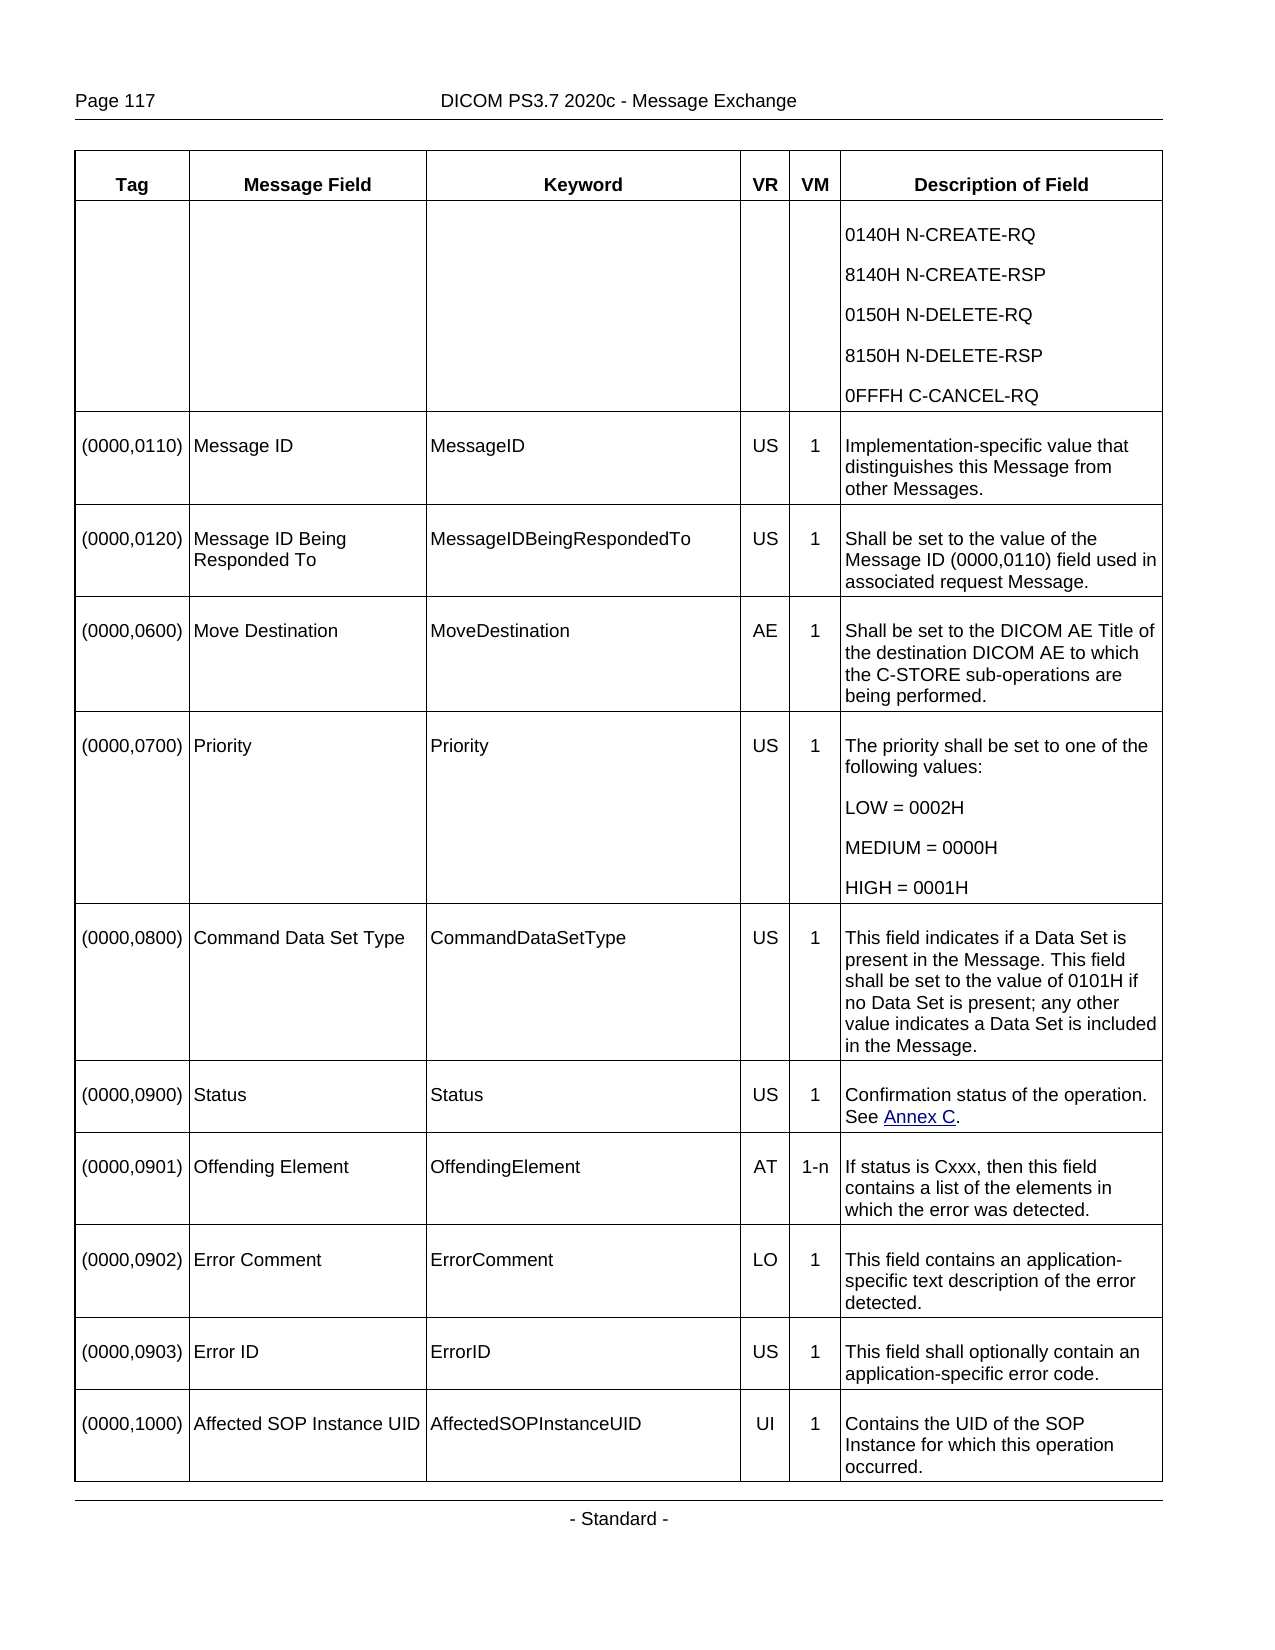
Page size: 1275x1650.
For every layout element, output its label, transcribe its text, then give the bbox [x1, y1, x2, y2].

table_cell 1 [790, 712, 840, 903]
table_cell (0000,0900) [76, 1061, 189, 1132]
table_cell 1 [790, 412, 840, 503]
table_cell If status is Cxxx, then this field contains a list of the elements in which the error was detected. [841, 1133, 1162, 1224]
table_cell (0000,0903) [76, 1318, 189, 1388]
table_cell AE [741, 597, 789, 711]
table_cell Confirmation status of the operation. See Annex C. [841, 1061, 1162, 1132]
table_cell Error Comment [190, 1225, 426, 1317]
table_cell Contains the UID of the SOP Instance for which this operation occurred. [841, 1390, 1162, 1481]
table_cell MessageID [427, 412, 740, 503]
table_cell 1 [790, 1061, 840, 1132]
table_cell LO [741, 1225, 789, 1317]
table_cell (0000,0902) [76, 1225, 189, 1317]
table_cell 0140H N-CREATE-RQ 8140H N-CREATE-RSP 0150H N-DELETE-RQ 8150H N-DELETE-RSP 0FFFH C-CANCEL-RQ [841, 201, 1162, 411]
table_cell This field contains an application-specific text description of the error detected. [841, 1225, 1162, 1317]
table_cell Shall be set to the DICOM AE Title of the destination DICOM AE to which the C-STORE sub-operations are being performed. [841, 597, 1162, 711]
table_cell Message ID Being Responded To [190, 505, 426, 596]
table_cell Error ID [190, 1318, 426, 1388]
table_cell 1 [790, 1225, 840, 1317]
table_header VM [790, 151, 840, 200]
table_cell Affected SOP Instance UID [190, 1390, 426, 1481]
table_cell US [741, 712, 789, 903]
table_cell (0000,0901) [76, 1133, 189, 1224]
table_cell US [741, 1061, 789, 1132]
table_cell This field indicates if a Data Set is present in the Message. This field shall be set to the value of 0101H if no Data Set is present; any other value indicates a Data Set is included in the Message. [841, 904, 1162, 1060]
table_cell (0000,0800) [76, 904, 189, 1060]
table_cell 1 [790, 1318, 840, 1388]
table_cell This field shall optionally contain an application-specific error code. [841, 1318, 1162, 1388]
table_cell (0000,0110) [76, 412, 189, 503]
table_cell AT [741, 1133, 789, 1224]
table_cell UI [741, 1390, 789, 1481]
table_cell AffectedSOPInstanceUID [427, 1390, 740, 1481]
table_cell [76, 201, 189, 411]
table_header Tag [76, 151, 189, 200]
table_cell [741, 201, 789, 411]
table_header Description of Field [841, 151, 1162, 200]
table_cell Command Data Set Type [190, 904, 426, 1060]
table_cell Priority [190, 712, 426, 903]
table_cell MessageIDBeingRespondedTo [427, 505, 740, 596]
table_cell Move Destination [190, 597, 426, 711]
table_cell The priority shall be set to one of the following values: LOW = 0002H MEDIUM = 0000H HIGH = 0001H [841, 712, 1162, 903]
table_cell Status [427, 1061, 740, 1132]
table_cell [427, 201, 740, 411]
table_cell Priority [427, 712, 740, 903]
table_cell Shall be set to the value of the Message ID (0000,0110) field used in associated request Message. [841, 505, 1162, 596]
table_cell Status [190, 1061, 426, 1132]
table_header Keyword [427, 151, 740, 200]
table_cell [790, 201, 840, 411]
table_cell ErrorComment [427, 1225, 740, 1317]
table_cell (0000,0600) [76, 597, 189, 711]
table_cell 1 [790, 505, 840, 596]
table_cell (0000,0700) [76, 712, 189, 903]
table_cell ErrorID [427, 1318, 740, 1388]
table_header VR [741, 151, 789, 200]
table_cell (0000,1000) [76, 1390, 189, 1481]
table_cell 1-n [790, 1133, 840, 1224]
table_cell Implementation-specific value that distinguishes this Message from other Messages. [841, 412, 1162, 503]
table_cell US [741, 412, 789, 503]
table_cell MoveDestination [427, 597, 740, 711]
table_cell 1 [790, 1390, 840, 1481]
table_cell Offending Element [190, 1133, 426, 1224]
table_header Message Field [190, 151, 426, 200]
table_cell US [741, 505, 789, 596]
table_cell 1 [790, 904, 840, 1060]
table_cell (0000,0120) [76, 505, 189, 596]
table_cell [190, 201, 426, 411]
table_cell OffendingElement [427, 1133, 740, 1224]
table_cell CommandDataSetType [427, 904, 740, 1060]
table_cell US [741, 904, 789, 1060]
table_cell 1 [790, 597, 840, 711]
table_cell US [741, 1318, 789, 1388]
table_cell Message ID [190, 412, 426, 503]
